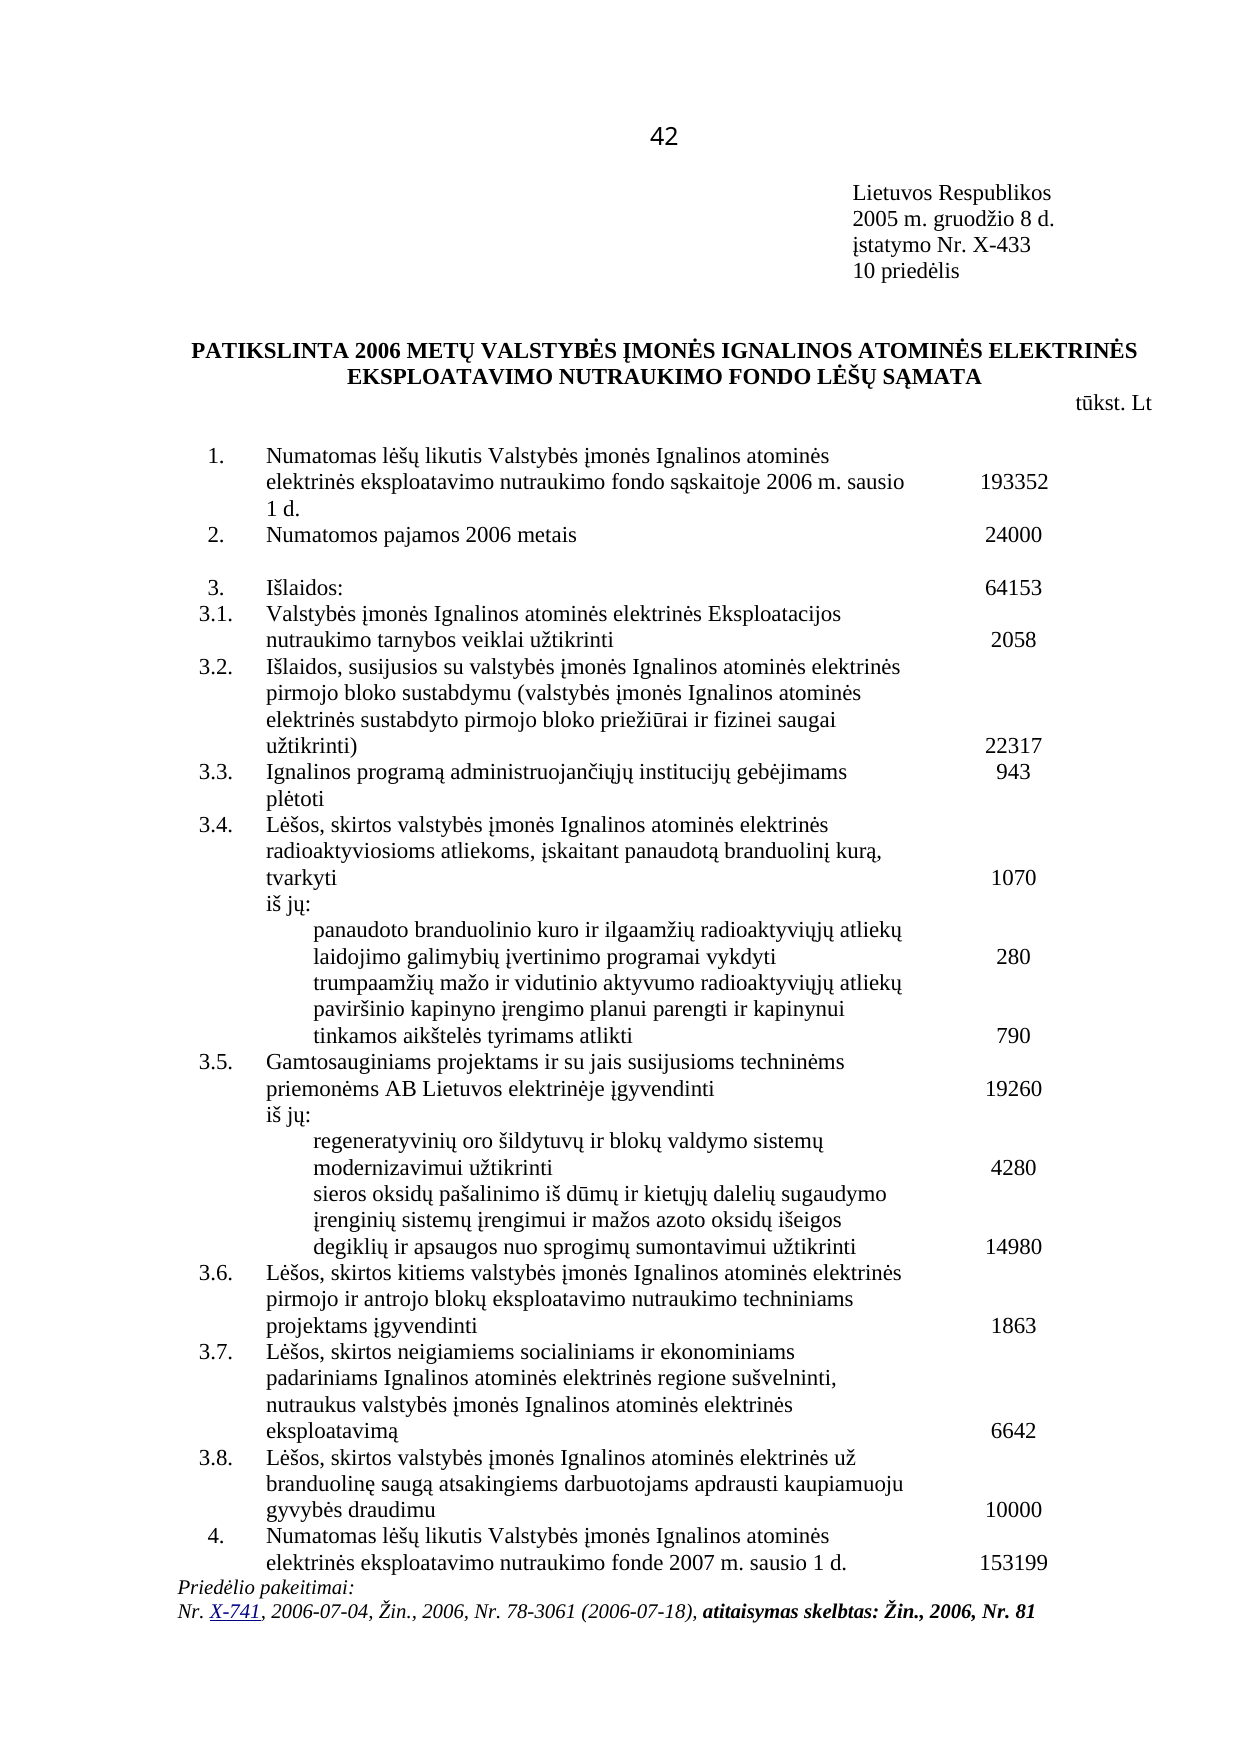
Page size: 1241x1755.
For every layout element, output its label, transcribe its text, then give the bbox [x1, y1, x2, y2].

subtitle Priedėlio pakeitimai: [177, 1575, 1151, 1599]
table_cell Išlaidos: [255, 548, 920, 600]
table_cell 943 [920, 758, 1107, 811]
text 10 priedėlis [777, 258, 1152, 284]
table_cell regeneratyvinių oro šildytuvų ir blokų valdymo sistemų modernizavimui užtikrinti [255, 1127, 920, 1180]
table_cell Lėšos, skirtos valstybės įmonės Ignalinos atominės elektrinės už branduolinę saugą atsakingiems darbuotojams apdrausti kaupiamuoju gyvybės draudimu [255, 1444, 920, 1523]
text PATIKSLINTA 2006 METŲ VALSTYBĖS ĮMONĖS IGNALINOS ATOMINĖS ELEKTRINĖS EKSPLOATAVIMO NUTRAUKIMO FONDO LĖŠŲ SĄMATA [177, 337, 1152, 389]
table_cell [920, 1101, 1107, 1127]
table_cell Ignalinos programą administruojančiųjų institucijų gebėjimams plėtoti [255, 758, 920, 811]
table_cell Lėšos, skirtos neigiamiems socialiniams ir ekonominiams padariniams Ignalinos atominės elektrinės regione sušvelninti, nutraukus valstybės įmonės Ignalinos atominės elektrinės eksploatavimą [255, 1338, 920, 1443]
table_cell 4. [177, 1523, 254, 1575]
table_cell iš jų: [255, 890, 920, 916]
table_cell 2058 [920, 600, 1107, 653]
table_cell [177, 969, 254, 1048]
table_cell Valstybės įmonės Ignalinos atominės elektrinės Eksploatacijos nutraukimo tarnybos veiklai užtikrinti [255, 600, 920, 653]
table_cell 24000 [920, 521, 1107, 547]
table_cell 3.5. [177, 1048, 254, 1101]
table_cell 1863 [920, 1259, 1107, 1338]
text Nr. X-741, 2006-07-04, Žin., 2006, Nr. 78-3061 (2006-07-18), atitaisymas skelbtas: Žin., 2006, Nr. 81 [177, 1599, 1152, 1623]
table_header Numatomas lėšų likutis Valstybės įmonės Ignalinos atominės elektrinės eksploatavimo nutraukimo fondo sąskaitoje 2006 m. sausio 1 d. [255, 442, 920, 521]
table_cell 790 [920, 969, 1107, 1048]
table_cell 280 [920, 916, 1107, 969]
table_cell 3.7. [177, 1338, 254, 1443]
table_cell 19260 [920, 1048, 1107, 1101]
table_cell 10000 [920, 1444, 1107, 1523]
table_cell Išlaidos, susijusios su valstybės įmonės Ignalinos atominės elektrinės pirmojo bloko sustabdymu (valstybės įmonės Ignalinos atominės elektrinės sustabdyto pirmojo bloko priežiūrai ir fizinei saugai užtikrinti) [255, 653, 920, 758]
table_cell 1070 [920, 811, 1107, 890]
table_cell Numatomas lėšų likutis Valstybės įmonės Ignalinos atominės elektrinės eksploatavimo nutraukimo fonde 2007 m. sausio 1 d. [255, 1523, 920, 1575]
table_cell 22317 [920, 653, 1107, 758]
table_cell Numatomos pajamos 2006 metais [255, 521, 920, 547]
table_cell 6642 [920, 1338, 1107, 1443]
table_cell Lėšos, skirtos kitiems valstybės įmonės Ignalinos atominės elektrinės pirmojo ir antrojo blokų eksploatavimo nutraukimo techniniams projektams įgyvendinti [255, 1259, 920, 1338]
text Lietuvos Respublikos [177, 178, 1152, 205]
table_header 1. [177, 442, 254, 521]
text tūkst. Lt [177, 389, 1152, 416]
table_cell 3. [177, 548, 254, 600]
table_cell [177, 916, 254, 969]
table_cell 3.2. [177, 653, 254, 758]
table_cell 153199 [920, 1523, 1107, 1575]
table_cell 3.8. [177, 1444, 254, 1523]
table_cell [177, 1101, 254, 1127]
table_cell iš jų: [255, 1101, 920, 1127]
table_cell 3.3. [177, 758, 254, 811]
table_cell 2. [177, 521, 254, 547]
table_cell 3.4. [177, 811, 254, 890]
table_cell [177, 1127, 254, 1180]
table_cell 14980 [920, 1180, 1107, 1259]
text 2005 m. gruodžio 8 d. [177, 205, 1152, 231]
table_cell 3.6. [177, 1259, 254, 1338]
table_cell [177, 890, 254, 916]
table_cell [920, 890, 1107, 916]
table_cell sieros oksidų pašalinimo iš dūmų ir kietųjų dalelių sugaudymo įrenginių sistemų įrengimui ir mažos azoto oksidų išeigos degiklių ir apsaugos nuo sprogimų sumontavimui užtikrinti [255, 1180, 920, 1259]
table_cell Lėšos, skirtos valstybės įmonės Ignalinos atominės elektrinės radioaktyviosioms atliekoms, įskaitant panaudotą branduolinį kurą, tvarkyti [255, 811, 920, 890]
text įstatymo Nr. X-433 [777, 231, 1152, 258]
table_header 193352 [920, 442, 1107, 521]
table_cell 4280 [920, 1127, 1107, 1180]
table_cell [177, 1180, 254, 1259]
table_cell 64153 [920, 548, 1107, 600]
table_cell trumpaamžių mažo ir vidutinio aktyvumo radioaktyviųjų atliekų paviršinio kapinyno įrengimo planui parengti ir kapinynui tinkamos aikštelės tyrimams atlikti [255, 969, 920, 1048]
table_cell panaudoto branduolinio kuro ir ilgaamžių radioaktyviųjų atliekų laidojimo galimybių įvertinimo programai vykdyti [255, 916, 920, 969]
table_cell Gamtosauginiams projektams ir su jais susijusioms techninėms priemonėms AB Lietuvos elektrinėje įgyvendinti [255, 1048, 920, 1101]
table_cell 3.1. [177, 600, 254, 653]
